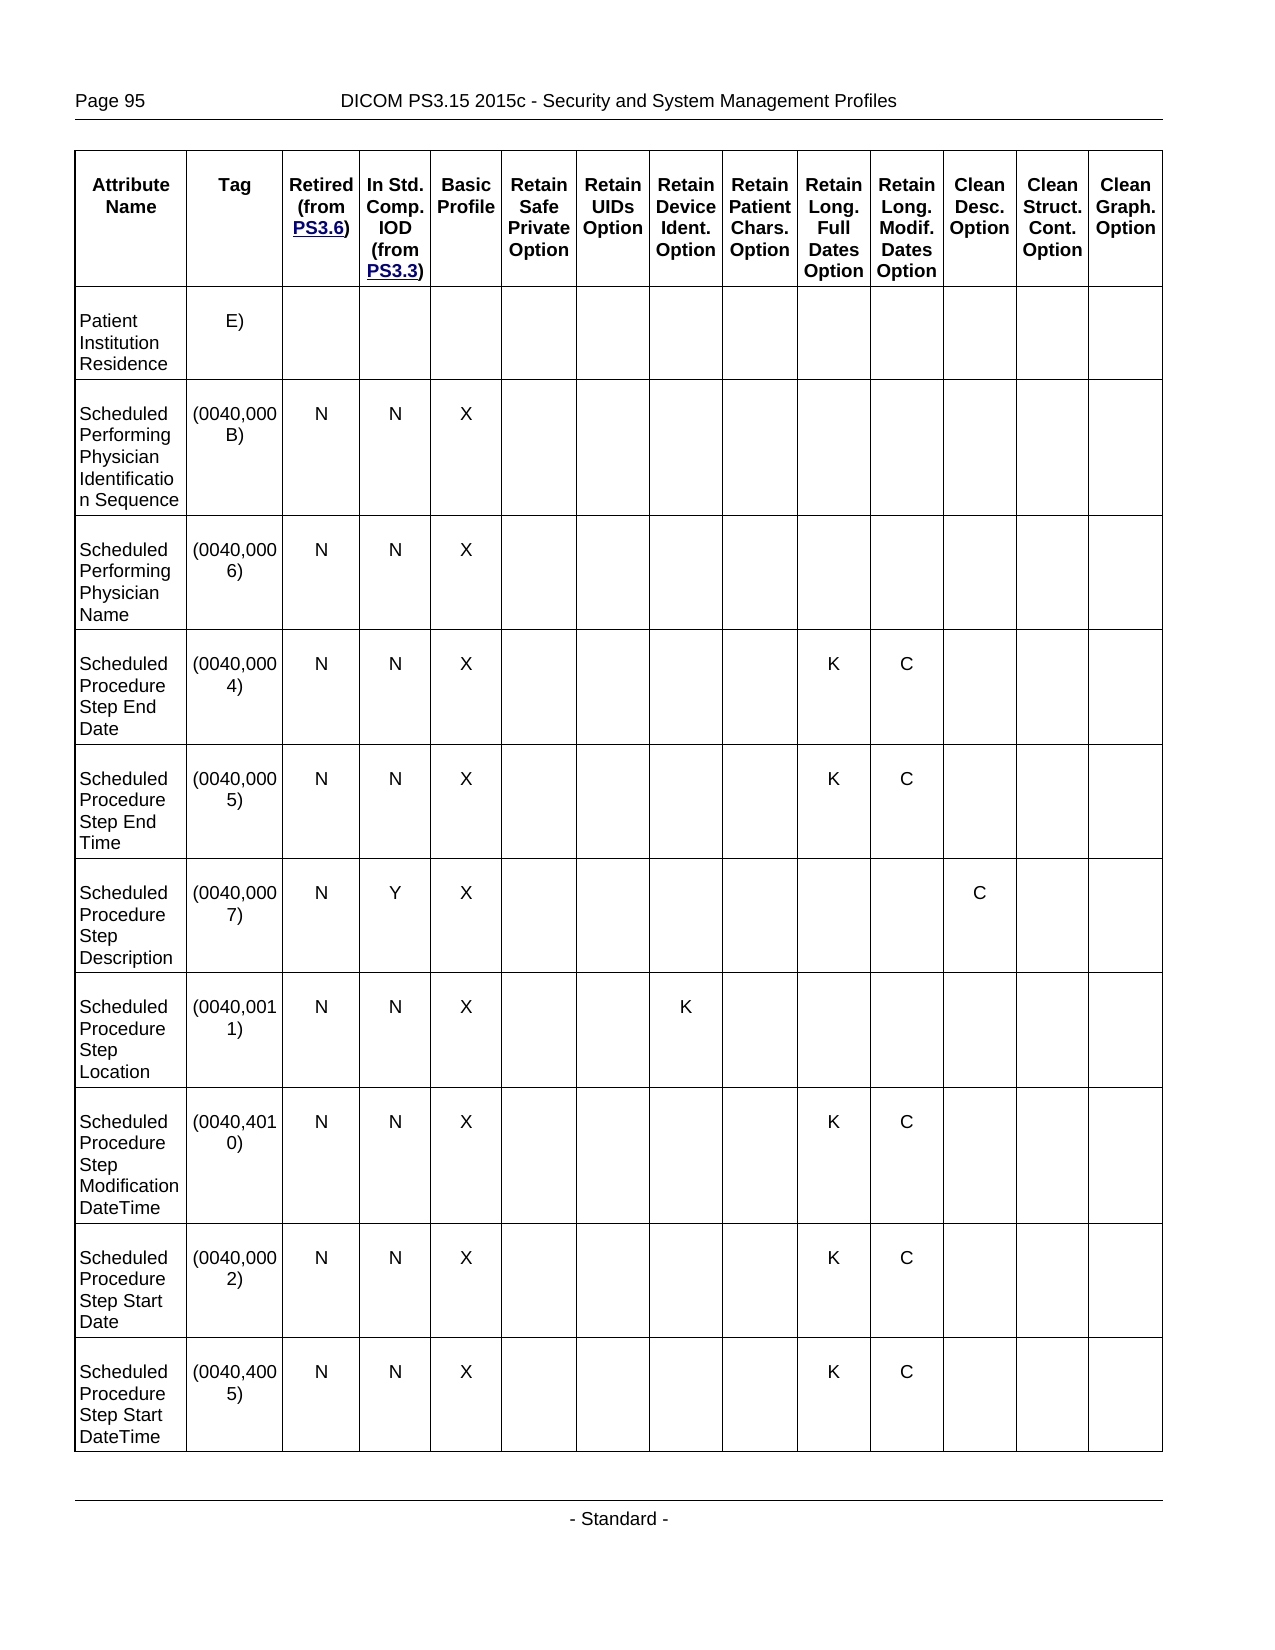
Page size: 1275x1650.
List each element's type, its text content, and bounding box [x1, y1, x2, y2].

table_header Clean Desc. Option [944, 151, 1016, 286]
table_cell [944, 380, 1016, 515]
table_cell [871, 380, 943, 515]
table_header Attribute Name [76, 151, 186, 286]
table_cell [1089, 516, 1162, 629]
table_cell K [798, 1088, 870, 1222]
table_cell [502, 745, 576, 858]
table_cell [723, 973, 797, 1087]
table_cell [502, 380, 576, 515]
table_cell (0040,0006) [187, 516, 282, 629]
table_cell [723, 630, 797, 743]
table_cell [723, 1224, 797, 1337]
table_cell [944, 973, 1016, 1087]
table_cell [577, 380, 649, 515]
table_cell [723, 1088, 797, 1222]
table_cell [798, 287, 870, 379]
table_cell [1089, 973, 1162, 1087]
table_header Retain UIDs Option [577, 151, 649, 286]
table_cell [577, 287, 649, 379]
table_cell [1089, 287, 1162, 379]
table_cell [723, 380, 797, 515]
table_cell N [360, 1088, 430, 1222]
table_cell K [798, 1224, 870, 1337]
table_cell X [431, 1088, 501, 1222]
table_cell [650, 859, 722, 972]
table_cell [1089, 859, 1162, 972]
table_cell N [283, 745, 359, 858]
table_cell Scheduled Performing Physician Name [76, 516, 186, 629]
table_cell C [871, 1224, 943, 1337]
table_cell [798, 973, 870, 1087]
table_cell X [431, 516, 501, 629]
table_cell [944, 287, 1016, 379]
table_cell [502, 1224, 576, 1337]
table_cell E) [187, 287, 282, 379]
table_cell N [283, 1224, 359, 1337]
table_cell [871, 516, 943, 629]
table_cell [1017, 630, 1088, 743]
table_cell [723, 287, 797, 379]
table_cell [944, 745, 1016, 858]
table_cell [577, 1338, 649, 1451]
table_cell (0040,4005) [187, 1338, 282, 1451]
table_cell [502, 630, 576, 743]
table_cell X [431, 859, 501, 972]
table_header Retain Device Ident. Option [650, 151, 722, 286]
table_cell [723, 745, 797, 858]
table_cell N [360, 745, 430, 858]
table_cell (0040,0007) [187, 859, 282, 972]
table_header Clean Graph. Option [1089, 151, 1162, 286]
table_header Retain Patient Chars. Option [723, 151, 797, 286]
table_cell Scheduled Procedure Step End Time [76, 745, 186, 858]
table_cell X [431, 380, 501, 515]
table_cell [798, 516, 870, 629]
table_cell [1017, 973, 1088, 1087]
table_cell [1017, 1224, 1088, 1337]
table_cell [1089, 630, 1162, 743]
table_cell [650, 516, 722, 629]
table_cell Scheduled Procedure Step Location [76, 973, 186, 1087]
table_header Retired (from PS3.6) [283, 151, 359, 286]
table_cell [577, 1224, 649, 1337]
table_cell X [431, 745, 501, 858]
table_cell [944, 630, 1016, 743]
table_cell [723, 1338, 797, 1451]
table_cell Scheduled Procedure Step Start DateTime [76, 1338, 186, 1451]
table_cell [1017, 859, 1088, 972]
table_cell [650, 287, 722, 379]
table_header In Std. Comp. IOD (from PS3.3) [360, 151, 430, 286]
table_cell K [798, 630, 870, 743]
table_header Basic Profile [431, 151, 501, 286]
table_cell [798, 859, 870, 972]
table_cell C [871, 745, 943, 858]
table_cell [650, 745, 722, 858]
table_cell (0040,0004) [187, 630, 282, 743]
table_cell X [431, 630, 501, 743]
table_cell [283, 287, 359, 379]
table_cell [577, 973, 649, 1087]
table_cell [1017, 287, 1088, 379]
table_cell [1089, 380, 1162, 515]
table_cell [502, 859, 576, 972]
table_cell [944, 1224, 1016, 1337]
table_cell N [360, 1224, 430, 1337]
table_cell [650, 1338, 722, 1451]
table_cell Scheduled Procedure Step Modification DateTime [76, 1088, 186, 1222]
table_cell [577, 1088, 649, 1222]
table_cell N [360, 516, 430, 629]
table_cell [1017, 745, 1088, 858]
table_cell [650, 1088, 722, 1222]
table_cell (0040,000B) [187, 380, 282, 515]
table_cell [871, 973, 943, 1087]
table_cell (0040,0011) [187, 973, 282, 1087]
table_cell N [360, 973, 430, 1087]
table_cell Scheduled Procedure Step End Date [76, 630, 186, 743]
table_cell (0040,0005) [187, 745, 282, 858]
table_cell [944, 1088, 1016, 1222]
table_cell [798, 380, 870, 515]
table_cell [1089, 1088, 1162, 1222]
table_cell N [283, 1088, 359, 1222]
table_cell C [871, 1338, 943, 1451]
table_cell [1017, 380, 1088, 515]
table_cell [360, 287, 430, 379]
table_cell [577, 745, 649, 858]
table_header Retain Long. Modif. Dates Option [871, 151, 943, 286]
table_cell [577, 516, 649, 629]
table_cell N [360, 630, 430, 743]
table_cell [1017, 516, 1088, 629]
table_cell Scheduled Procedure Step Description [76, 859, 186, 972]
table_cell [577, 630, 649, 743]
table_cell X [431, 1338, 501, 1451]
table_cell [723, 859, 797, 972]
table_cell [502, 1338, 576, 1451]
table_cell N [283, 1338, 359, 1451]
table_cell X [431, 973, 501, 1087]
table_cell N [283, 630, 359, 743]
table_header Tag [187, 151, 282, 286]
table_cell [431, 287, 501, 379]
table_cell (0040,0002) [187, 1224, 282, 1337]
table_cell C [871, 630, 943, 743]
table_cell [650, 1224, 722, 1337]
table_header Retain Long. Full Dates Option [798, 151, 870, 286]
table_header Retain Safe Private Option [502, 151, 576, 286]
table_cell [723, 516, 797, 629]
table_cell N [360, 380, 430, 515]
table_cell N [283, 859, 359, 972]
table_header Clean Struct. Cont. Option [1017, 151, 1088, 286]
table_cell N [283, 516, 359, 629]
table_cell [1089, 745, 1162, 858]
table_cell N [283, 380, 359, 515]
table_cell [1089, 1224, 1162, 1337]
table_cell [577, 859, 649, 972]
table_cell [502, 973, 576, 1087]
table_cell [650, 630, 722, 743]
table_cell [502, 516, 576, 629]
table_cell N [360, 1338, 430, 1451]
table_cell [944, 516, 1016, 629]
table_cell Scheduled Procedure Step Start Date [76, 1224, 186, 1337]
table_cell K [650, 973, 722, 1087]
table_cell X [431, 1224, 501, 1337]
table_cell Patient Institution Residence [76, 287, 186, 379]
table_cell N [283, 973, 359, 1087]
table_cell K [798, 745, 870, 858]
table_cell [650, 380, 722, 515]
table_cell [502, 1088, 576, 1222]
table_cell Scheduled Performing Physician Identification Sequence [76, 380, 186, 515]
table_cell [1017, 1088, 1088, 1222]
table_cell [871, 859, 943, 972]
table_cell (0040,4010) [187, 1088, 282, 1222]
table_cell [944, 1338, 1016, 1451]
table_cell [502, 287, 576, 379]
table_cell K [798, 1338, 870, 1451]
table_cell [1017, 1338, 1088, 1451]
table_cell [871, 287, 943, 379]
table_cell C [871, 1088, 943, 1222]
table_cell C [944, 859, 1016, 972]
table_cell Y [360, 859, 430, 972]
table_cell [1089, 1338, 1162, 1451]
